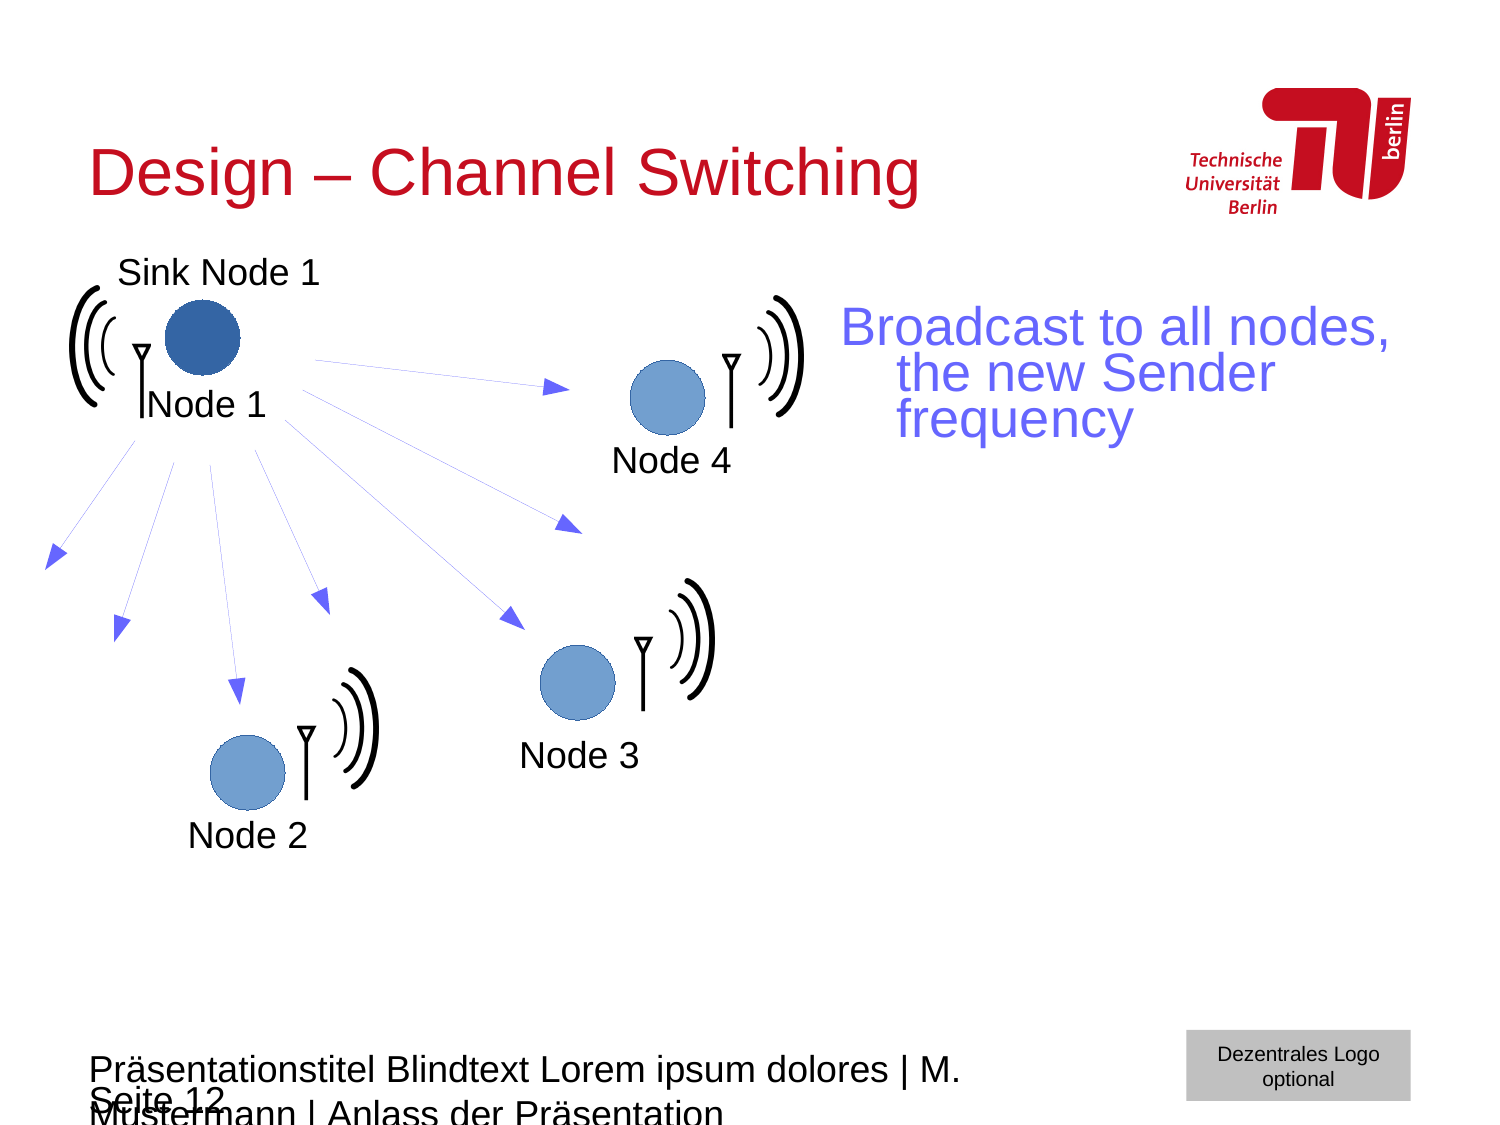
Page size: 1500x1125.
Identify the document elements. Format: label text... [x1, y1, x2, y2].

text_box Node 4 [596, 428, 822, 489]
picture [1186, 88, 1411, 114]
picture [634, 578, 715, 714]
title Design – Channel Switching [88, 114, 1411, 209]
picture [1186, 209, 1411, 214]
picture [69, 285, 151, 421]
text_box Sink Node 1 [102, 240, 336, 300]
text_box [540, 645, 616, 721]
list Broadcast to all nodes, the new Sender frequency [840, 310, 1411, 978]
picture [722, 295, 804, 430]
picture [297, 667, 379, 802]
text_box [630, 360, 706, 428]
text_box [165, 300, 241, 373]
text_box [210, 735, 286, 803]
text_box Node 2 [172, 803, 398, 864]
text_box Node 3 [504, 723, 730, 784]
text_box Node 1 [131, 373, 282, 433]
